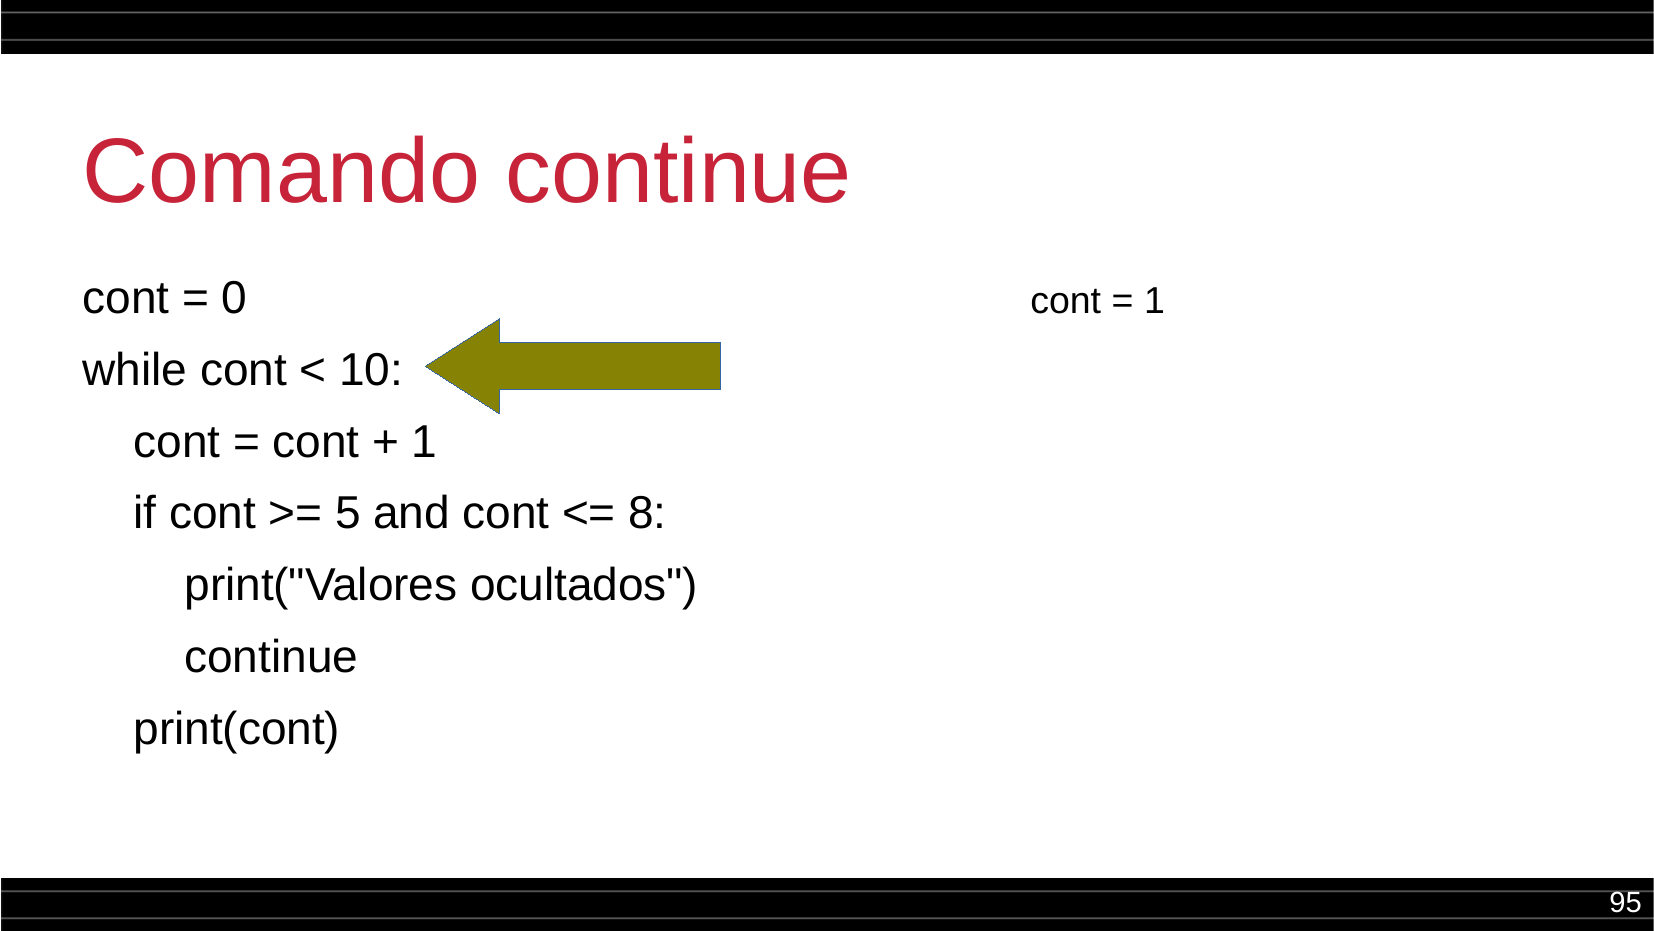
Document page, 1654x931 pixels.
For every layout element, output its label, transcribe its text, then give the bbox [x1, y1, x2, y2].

picture [1, 0, 1654, 54]
picture [1, 878, 1654, 931]
text_box cont = 1 [1015, 271, 1229, 329]
title Comando continue [82, 92, 1571, 249]
text_box [425, 318, 721, 414]
list cont = 0 while cont < 10: cont = cont + 1 if cont >= 5 and cont <= 8: print("Valores ocultados") continue print(cont) [82, 271, 1571, 758]
